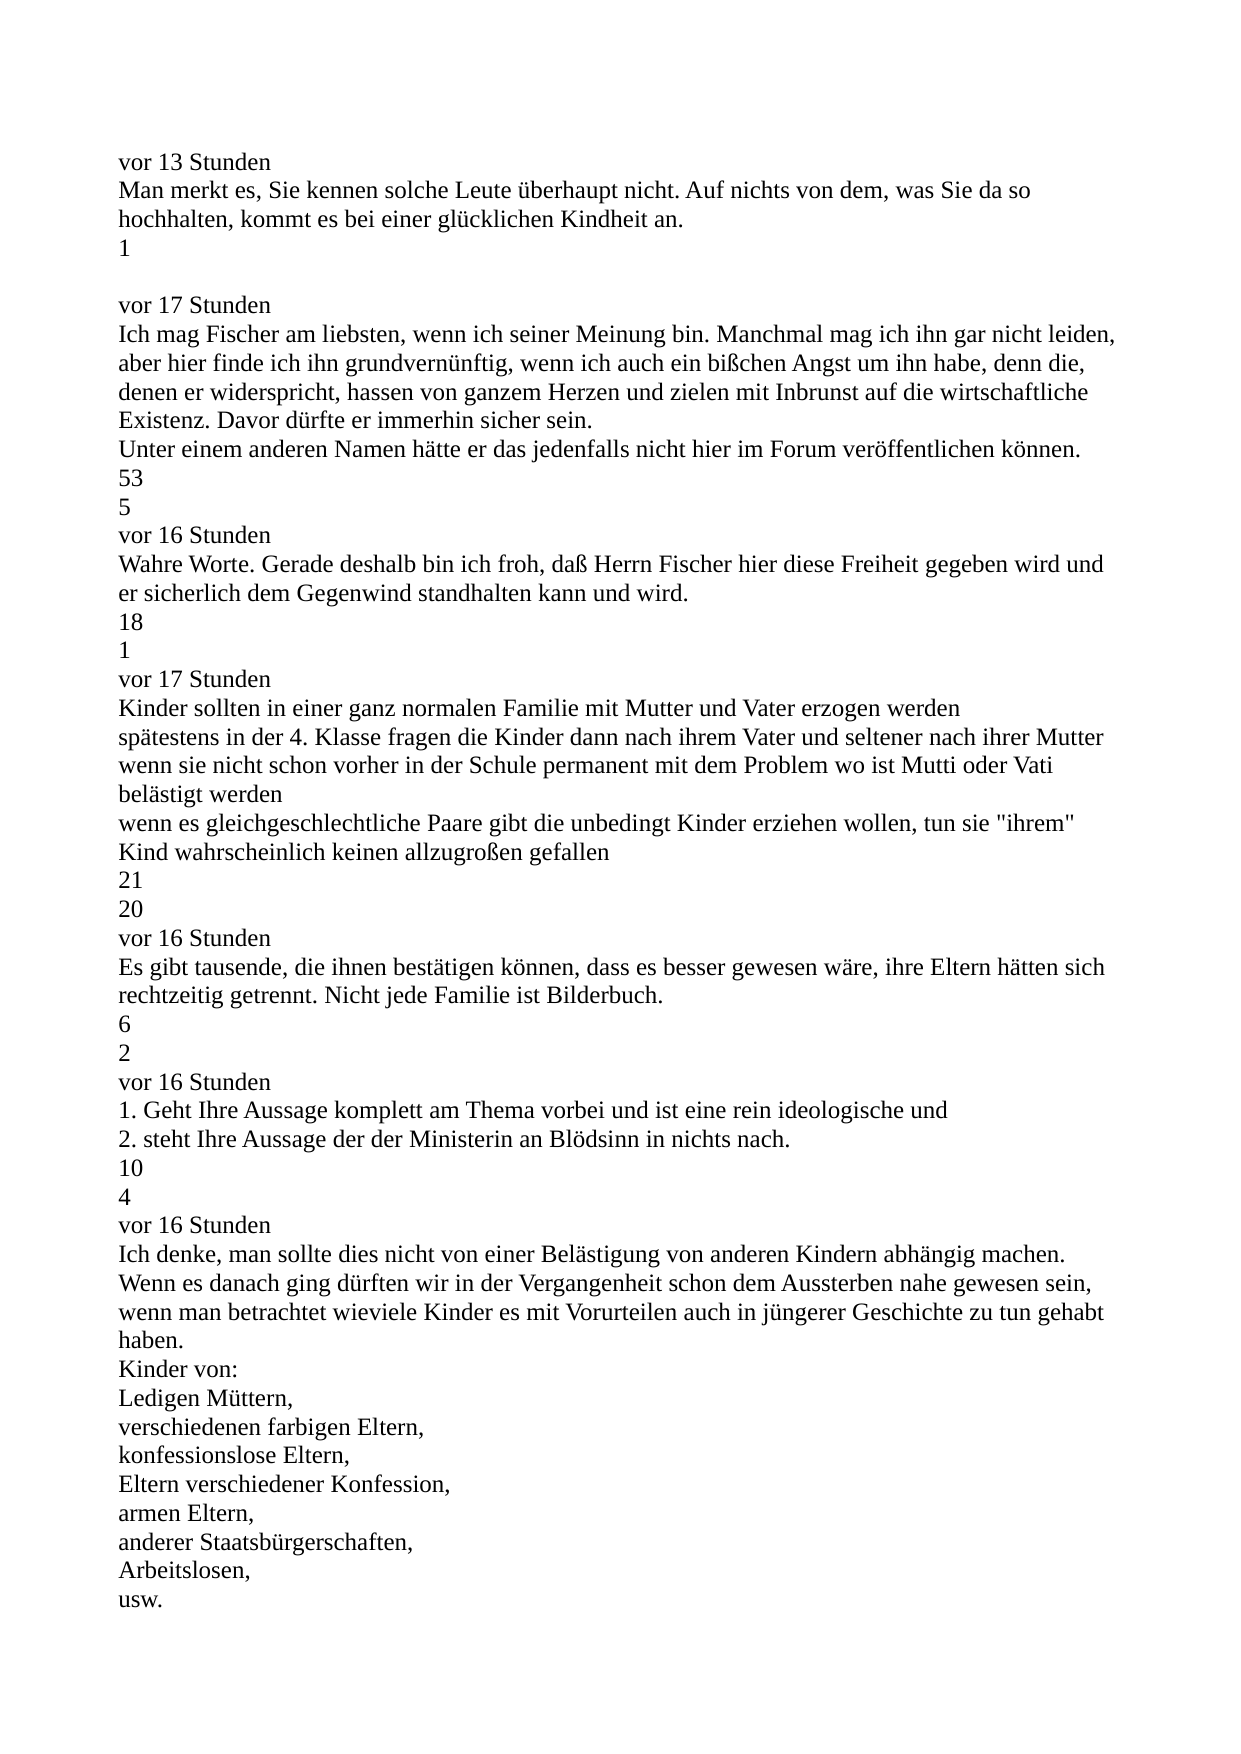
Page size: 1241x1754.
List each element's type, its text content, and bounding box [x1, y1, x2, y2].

text armen Eltern, [118, 1498, 1122, 1527]
text vor 16 Stunden [118, 521, 1122, 549]
text vor 17 Stunden [118, 664, 1122, 693]
text Ich denke, man sollte dies nicht von einer Belästigung von anderen Kindern abhängig machen. [118, 1239, 1122, 1268]
text vor 16 Stunden [118, 1211, 1122, 1239]
text Kinder von: [118, 1354, 1122, 1383]
text vor 16 Stunden [118, 923, 1122, 952]
text 2 [118, 1038, 1122, 1067]
text 1 [118, 233, 1122, 262]
text anderer Staatsbürgerschaften, [118, 1527, 1122, 1556]
text 5 [118, 492, 1122, 521]
text vor 17 Stunden [118, 291, 1122, 319]
text wenn es gleichgeschlechtliche Paare gibt die unbedingt Kinder erziehen wollen, tun sie "ihrem" Kind wahrscheinlich keinen allzugroßen gefallen [118, 808, 1122, 866]
text 6 [118, 1009, 1122, 1038]
text 2. steht Ihre Aussage der der Ministerin an Blödsinn in nichts nach. [118, 1124, 1122, 1153]
text 20 [118, 894, 1122, 923]
text 1. Geht Ihre Aussage komplett am Thema vorbei und ist eine rein ideologische und [118, 1096, 1122, 1124]
text wenn sie nicht schon vorher in der Schule permanent mit dem Problem wo ist Mutti oder Vati belästigt werden [118, 751, 1122, 808]
text 1 [118, 636, 1122, 664]
text verschiedenen farbigen Eltern, [118, 1412, 1122, 1441]
text konfessionslose Eltern, [118, 1441, 1122, 1469]
text Ich mag Fischer am liebsten, wenn ich seiner Meinung bin. Manchmal mag ich ihn gar nicht leiden, aber hier finde ich ihn grundvernünftig, wenn ich auch ein bißchen Angst um ihn habe, denn die, denen er widerspricht, hassen von ganzem Herzen und zielen mit Inbrunst auf die wirtschaftliche Existenz. Davor dürfte er immerhin sicher sein. [118, 319, 1122, 434]
text Wahre Worte. Gerade deshalb bin ich froh, daß Herrn Fischer hier diese Freiheit gegeben wird und er sicherlich dem Gegenwind standhalten kann und wird. [118, 549, 1122, 607]
text Wenn es danach ging dürften wir in der Vergangenheit schon dem Aussterben nahe gewesen sein, wenn man betrachtet wieviele Kinder es mit Vorurteilen auch in jüngerer Geschichte zu tun gehabt haben. [118, 1268, 1122, 1354]
text Kinder sollten in einer ganz normalen Familie mit Mutter und Vater erzogen werden [118, 693, 1122, 722]
text 18 [118, 607, 1122, 636]
text vor 16 Stunden [118, 1067, 1122, 1096]
text Ledigen Müttern, [118, 1383, 1122, 1412]
text 4 [118, 1182, 1122, 1211]
text 10 [118, 1153, 1122, 1182]
text Eltern verschiedener Konfession, [118, 1469, 1122, 1498]
text 21 [118, 866, 1122, 894]
text spätestens in der 4. Klasse fragen die Kinder dann nach ihrem Vater und seltener nach ihrer Mutter [118, 722, 1122, 751]
text Es gibt tausende, die ihnen bestätigen können, dass es besser gewesen wäre, ihre Eltern hätten sich rechtzeitig getrennt. Nicht jede Familie ist Bilderbuch. [118, 952, 1122, 1009]
text Man merkt es, Sie kennen solche Leute überhaupt nicht. Auf nichts von dem, was Sie da so hochhalten, kommt es bei einer glücklichen Kindheit an. [118, 176, 1122, 233]
text vor 13 Stunden [118, 147, 1122, 176]
text usw. [118, 1584, 1122, 1613]
text 53 [118, 463, 1122, 492]
text Arbeitslosen, [118, 1556, 1122, 1584]
text Unter einem anderen Namen hätte er das jedenfalls nicht hier im Forum veröffentlichen können. [118, 434, 1122, 463]
